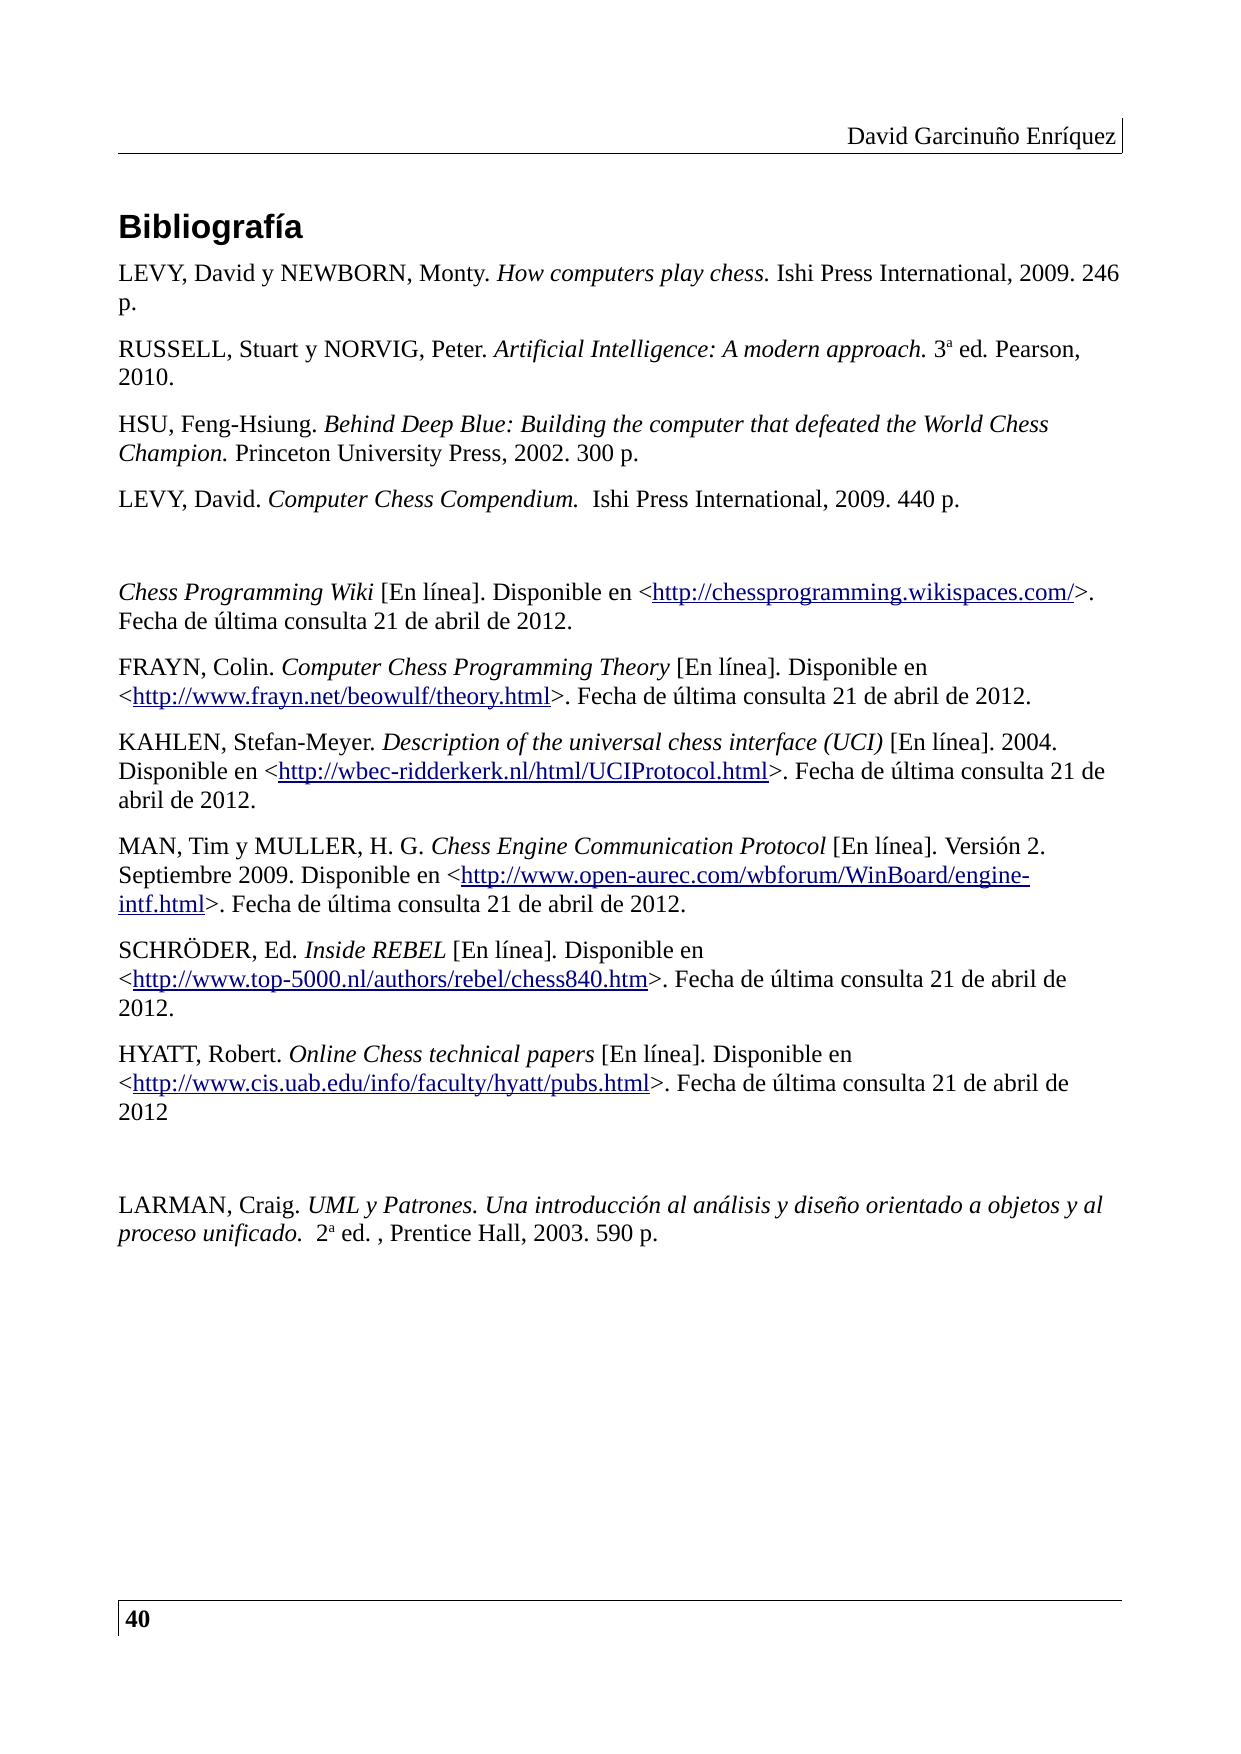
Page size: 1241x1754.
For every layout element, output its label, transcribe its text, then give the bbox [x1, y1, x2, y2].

text FRAYN, Colin. Computer Chess Programming Theory [En línea]. Disponible en <http://www.frayn.net/beowulf/theory.html>. Fecha de última consulta 21 de abril de 2012. [118, 652, 1122, 710]
subtitle Bibliografía [118, 207, 1122, 246]
text Chess Programming Wiki [En línea]. Disponible en <http://chessprogramming.wikispaces.com/>. Fecha de última consulta 21 de abril de 2012. [118, 577, 1122, 634]
text HYATT, Robert. Online Chess technical papers [En línea]. Disponible en <http://www.cis.uab.edu/info/faculty/hyatt/pubs.html>. Fecha de última consulta 21 de abril de 2012 [118, 1039, 1122, 1126]
text SCHRÖDER, Ed. Inside REBEL [En línea]. Disponible en <http://www.top-5000.nl/authors/rebel/chess840.htm>. Fecha de última consulta 21 de abril de 2012. [118, 935, 1122, 1022]
text LARMAN, Craig. UML y Patrones. Una introducción al análisis y diseño orientado a objetos y al proceso unificado. 2a ed. , Prentice Hall, 2003. 590 p. [118, 1190, 1122, 1247]
text RUSSELL, Stuart y NORVIG, Peter. Artificial Intelligence: A modern approach. 3a ed. Pearson, 2010. [118, 334, 1122, 391]
text KAHLEN, Stefan-Meyer. Description of the universal chess interface (UCI) [En línea]. 2004. Disponible en <http://wbec-ridderkerk.nl/html/UCIProtocol.html>. Fecha de última consulta 21 de abril de 2012. [118, 727, 1122, 814]
text LEVY, David y NEWBORN, Monty. How computers play chess. Ishi Press International, 2009. 246 p. [118, 258, 1122, 316]
text LEVY, David. Computer Chess Compendium. Ishi Press International, 2009. 440 p. [118, 484, 1122, 513]
text MAN, Tim y MULLER, H. G. Chess Engine Communication Protocol [En línea]. Versión 2. Septiembre 2009. Disponible en <http://www.open-aurec.com/wbforum/WinBoard/engine-intf.html>. Fecha de última consulta 21 de abril de 2012. [118, 831, 1122, 918]
text HSU, Feng-Hsiung. Behind Deep Blue: Building the computer that defeated the World Chess Champion. Princeton University Press, 2002. 300 p. [118, 409, 1122, 466]
